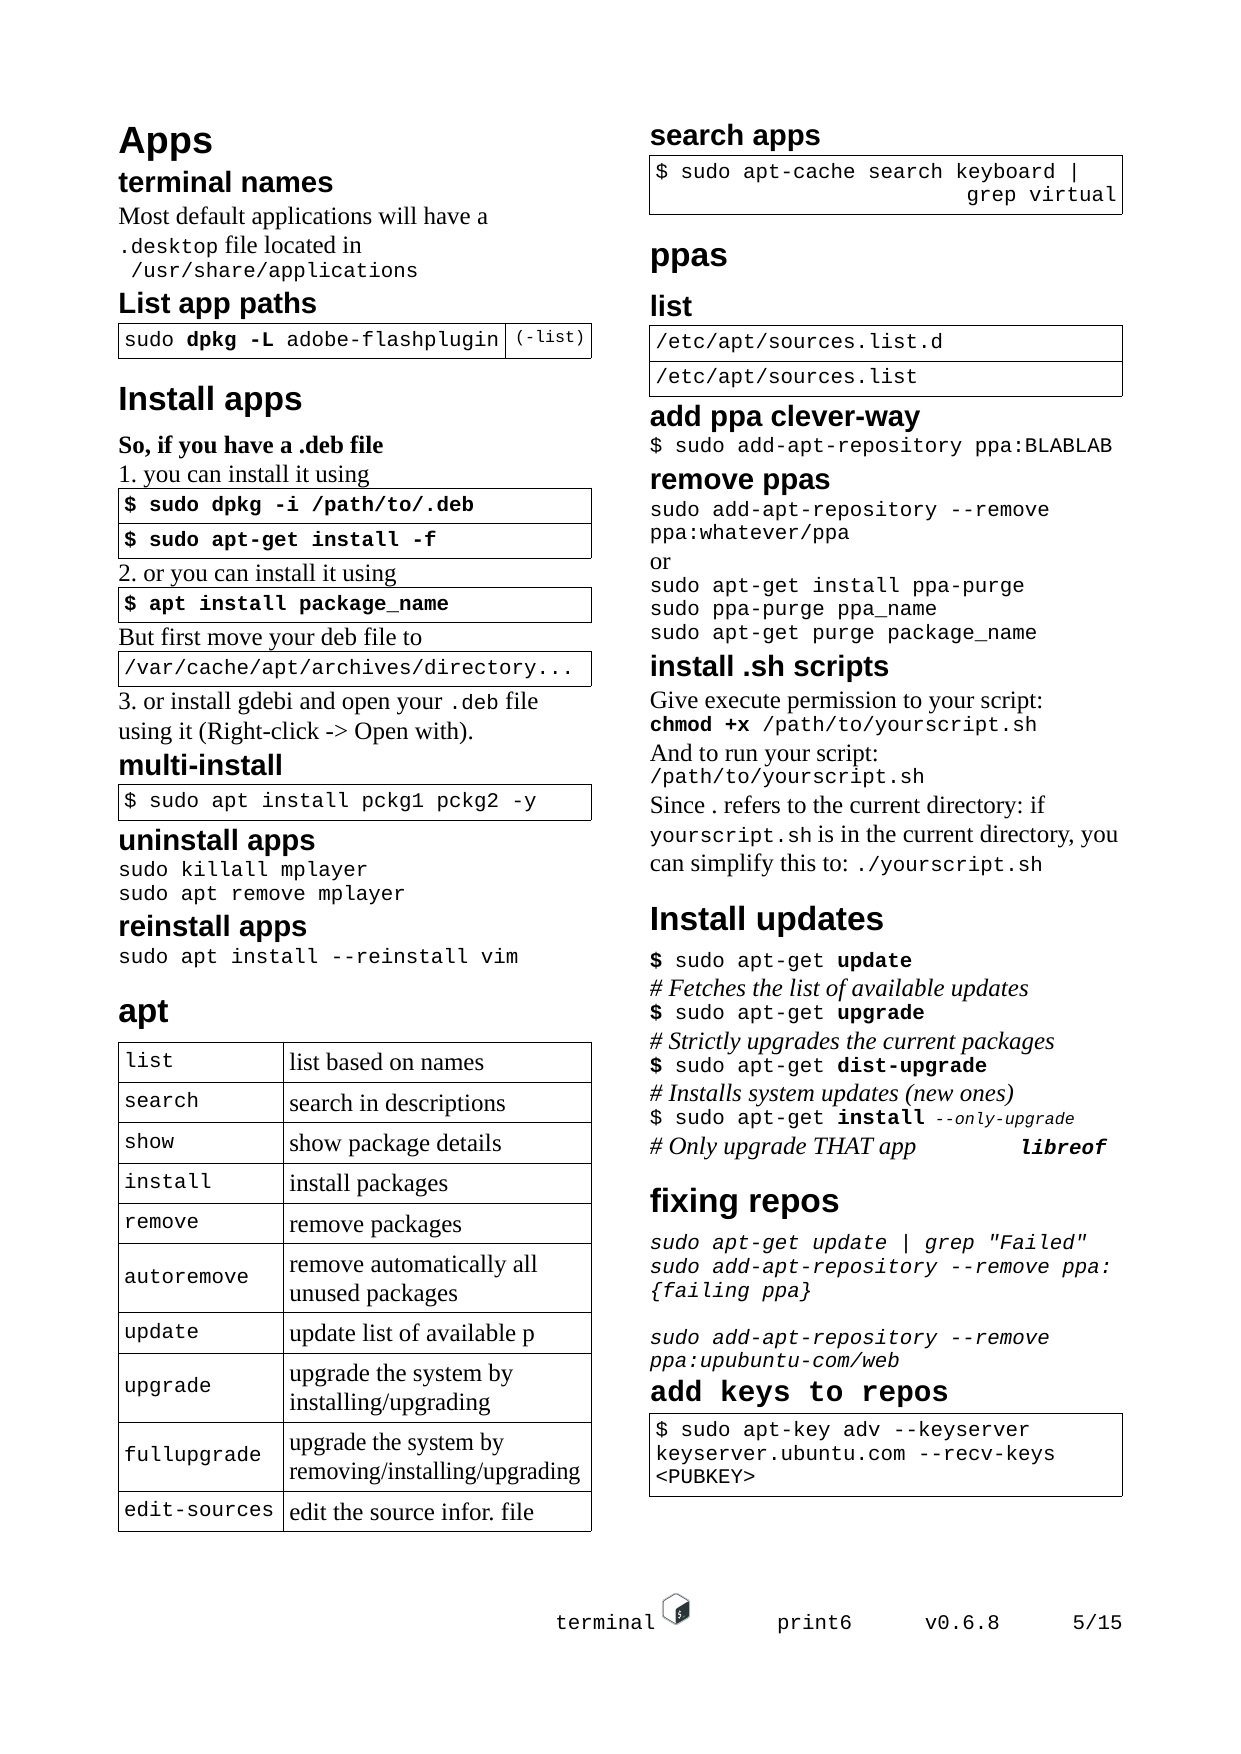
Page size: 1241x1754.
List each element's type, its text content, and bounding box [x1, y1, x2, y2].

table_cell update list of available p [284, 1313, 591, 1353]
subtitle ppas [649, 234, 1122, 273]
table_header (-list) [506, 324, 591, 358]
text sudo add-apt-repository --remove ppa:upubuntu-com/web [649, 1327, 1122, 1374]
subtitle remove ppas [649, 462, 1122, 496]
text sudo ppa-purge ppa_name [649, 598, 1122, 622]
subtitle terminal names [118, 165, 591, 198]
table_header $ sudo apt-cache search keyboard | grep virtual [650, 156, 1122, 214]
text sudo add-apt-repository --remove ppa:whatever/ppa [649, 499, 1122, 546]
table_cell autoremove [119, 1244, 283, 1312]
text sudo apt-get update | grep "Failed" [649, 1232, 1122, 1256]
subtitle multi-install [118, 748, 591, 781]
table_cell update [119, 1313, 283, 1353]
table_header $ sudo apt-key adv --keyserver keyserver.ubuntu.com --recv-keys <PUBKEY> [650, 1414, 1122, 1496]
subtitle fixing repos [649, 1181, 1122, 1220]
text /path/to/yourscript.sh [649, 766, 1122, 790]
table_cell remove packages [284, 1204, 591, 1243]
table_header $ apt install package_name [119, 588, 591, 622]
text $ sudo apt-get install --only-upgrade [649, 1107, 1122, 1131]
text Give execute permission to your script: [649, 685, 1122, 714]
text And to run your script: [649, 738, 1122, 766]
table_cell remove automatically all unused packages [284, 1244, 591, 1312]
table_cell install packages [284, 1164, 591, 1203]
text sudo killall mplayer [118, 859, 591, 883]
text But first move your deb file to [118, 623, 591, 651]
text sudo apt install --reinstall vim [118, 946, 591, 970]
text /usr/share/applications [118, 260, 591, 283]
table_cell install [119, 1164, 283, 1203]
subtitle add ppa clever-way [649, 399, 1122, 432]
picture [655, 1588, 697, 1630]
text # Strictly upgrades the current packages [649, 1026, 1122, 1055]
table_cell upgrade the system by installing/upgrading [284, 1354, 591, 1422]
text sudo apt remove mplayer [118, 883, 591, 906]
text $ sudo add-apt-repository ppa:BLABLAB [649, 435, 1122, 459]
subtitle list [649, 289, 1122, 322]
text # Installs system updates (new ones) [649, 1078, 1122, 1107]
subtitle reinstall apps [118, 909, 591, 943]
table_cell fullupgrade [119, 1423, 283, 1491]
subtitle search apps [649, 118, 1122, 152]
text or [649, 546, 1122, 575]
text sudo apt-get purge package_name [649, 622, 1122, 646]
subtitle Install apps [118, 379, 591, 418]
text $ sudo apt-get dist-upgrade [649, 1055, 1122, 1078]
table_cell show [119, 1123, 283, 1163]
table_cell search [119, 1083, 283, 1122]
subtitle add keys to repos [649, 1377, 1122, 1410]
text # Fetches the list of available updates [649, 973, 1122, 1002]
subtitle List app paths [118, 286, 591, 320]
text Most default applications will have a .desktop file located in [118, 201, 591, 260]
table_cell upgrade the system by removing/installing/upgrading [284, 1423, 591, 1491]
text 1. you can install it using [118, 459, 591, 488]
table_cell remove [119, 1204, 283, 1243]
table_header list [119, 1043, 283, 1082]
text sudo add-apt-repository --remove ppa:{failing ppa} [649, 1256, 1122, 1303]
subtitle install .sh scripts [649, 648, 1122, 682]
subtitle uninstall apps [118, 822, 591, 856]
subtitle apt [118, 991, 591, 1029]
table_cell edit-sources [119, 1492, 283, 1531]
table_header list based on names [284, 1043, 591, 1082]
text Since . refers to the current directory: if yourscript.sh is in the current directory, you can simplify this to: ./yourscript.sh [649, 790, 1122, 878]
text # Only upgrade THAT app libreof [649, 1131, 1122, 1160]
subtitle Apps [118, 118, 591, 162]
table_cell show package details [284, 1123, 591, 1163]
text chmod +x /path/to/yourscript.sh [649, 714, 1122, 738]
table_header /etc/apt/sources.list.d [650, 326, 1122, 361]
table_cell search in descriptions [284, 1083, 591, 1122]
table_cell $ sudo apt-get install -f [119, 524, 591, 558]
table_header $ sudo dpkg -i /path/to/.deb [119, 489, 591, 523]
table_cell upgrade [119, 1354, 283, 1422]
table_cell /etc/apt/sources.list [650, 362, 1122, 396]
table_header $ sudo apt install pckg1 pckg2 -y [119, 785, 591, 819]
text sudo apt-get install ppa-purge [649, 575, 1122, 598]
text $ sudo apt-get update [649, 950, 1122, 973]
subtitle Install updates [649, 899, 1122, 937]
table_cell edit the source infor. file [284, 1492, 591, 1531]
text So, if you have a .deb file [118, 430, 591, 459]
table_header sudo dpkg -L adobe-flashplugin [119, 324, 505, 358]
text 2. or you can install it using [118, 559, 591, 587]
text 3. or install gdebi and open your .deb file using it (Right-click -> Open with). [118, 687, 591, 745]
text $ sudo apt-get upgrade [649, 1002, 1122, 1026]
table_header /var/cache/apt/archives/directory... [119, 652, 591, 686]
